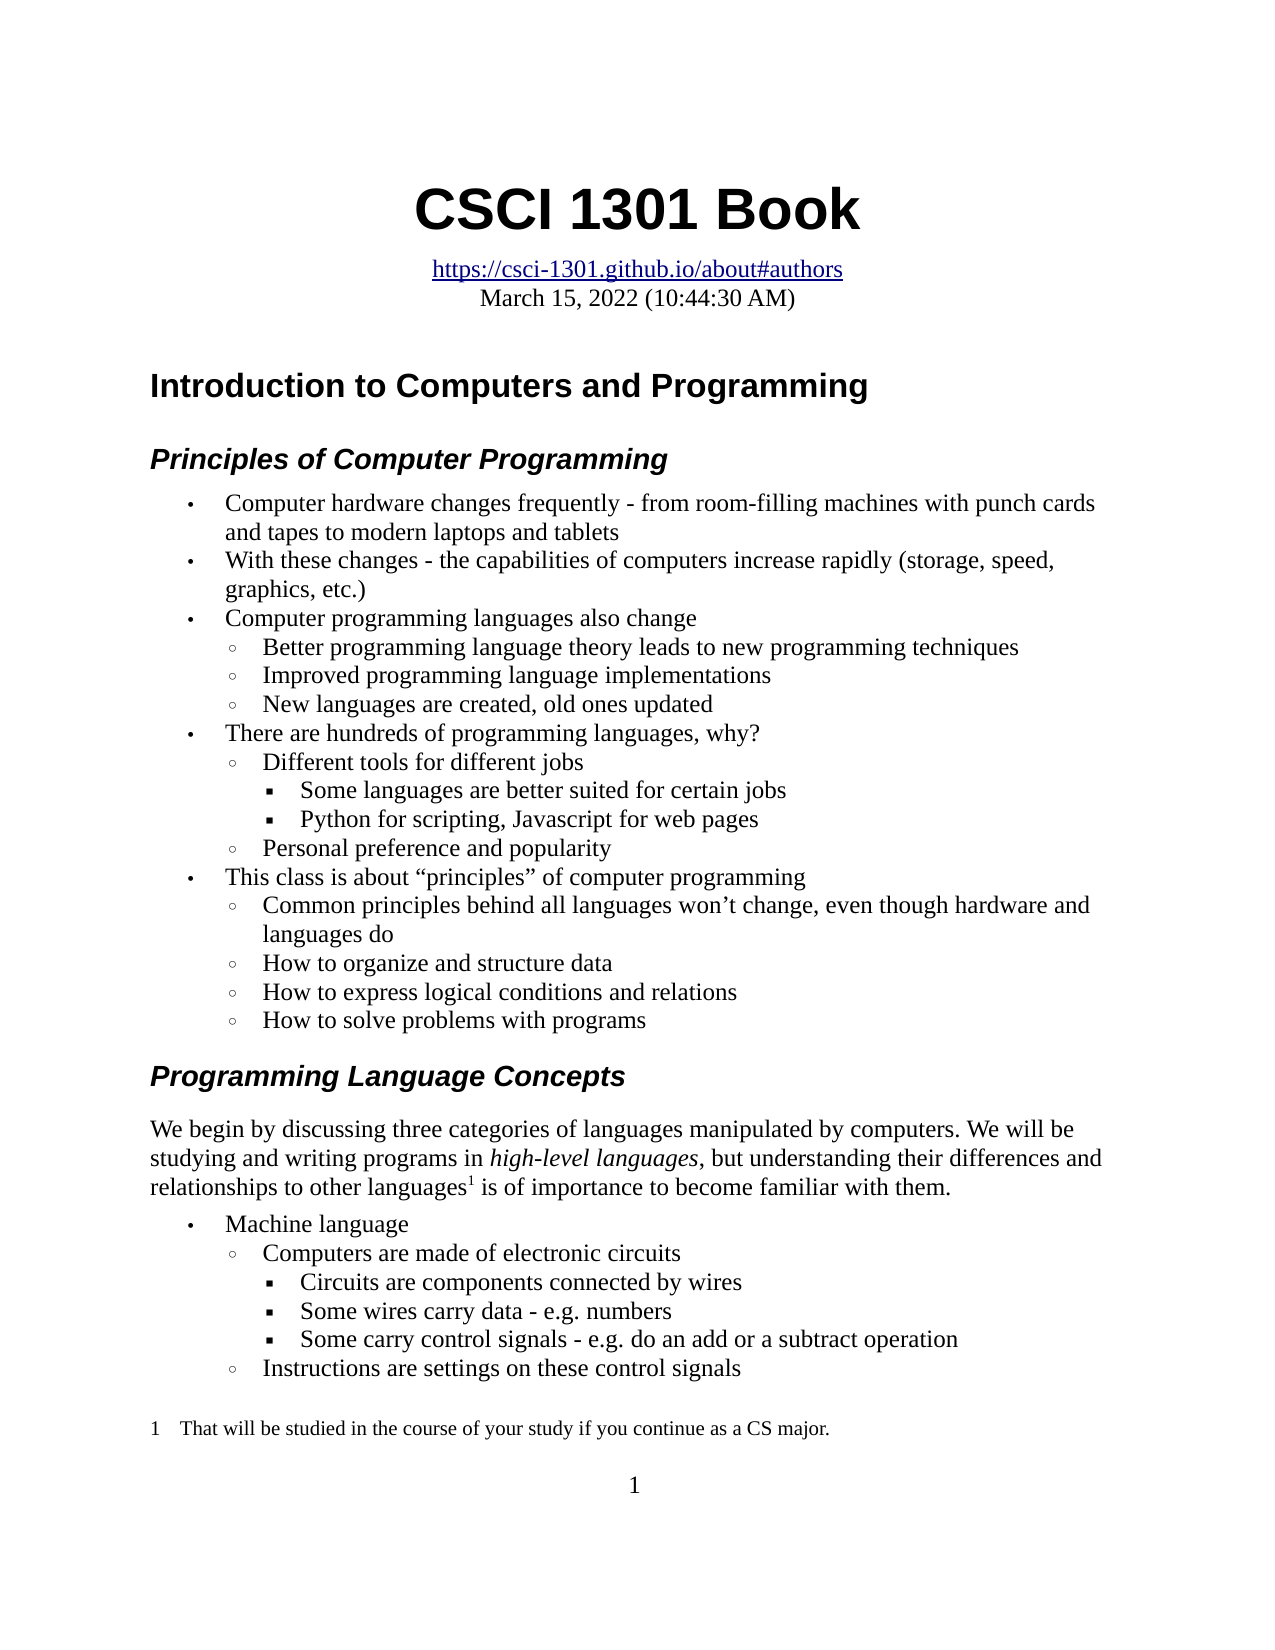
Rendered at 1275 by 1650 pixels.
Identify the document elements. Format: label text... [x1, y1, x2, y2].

list Computer hardware changes frequently - from room-filling machines with punch cards and tapes to modern laptops and tablets [187, 488, 1125, 546]
list Instructions are settings on these control signals [225, 1353, 1125, 1382]
list Some carry control signals - e.g. do an add or a subtract operation [262, 1324, 1125, 1353]
list This class is about “principles” of computer programming [187, 862, 1125, 891]
subtitle Principles of Computer Programming [150, 442, 1125, 476]
list How to organize and structure data [225, 948, 1125, 977]
list Circuits are components connected by wires [262, 1267, 1125, 1296]
list There are hundreds of programming languages, why? [187, 718, 1125, 747]
list How to express logical conditions and relations [225, 977, 1125, 1006]
list Better programming language theory leads to new programming techniques [225, 632, 1125, 661]
subtitle Introduction to Computers and Programming [150, 366, 1125, 404]
list Some wires carry data - e.g. numbers [262, 1296, 1125, 1324]
text https://csci-1301.github.io/about#authors [150, 254, 1125, 283]
subtitle Programming Language Concepts [150, 1059, 1125, 1093]
list Computer programming languages also change [187, 603, 1125, 632]
title CSCI 1301 Book [150, 175, 1125, 242]
list Some languages are better suited for certain jobs [262, 776, 1125, 804]
list Python for scripting, Javascript for web pages [262, 804, 1125, 833]
text March 15, 2022 (10:44:30 AM) [150, 283, 1125, 312]
list Machine language [187, 1209, 1125, 1238]
list New languages are created, old ones updated [225, 689, 1125, 718]
text We begin by discussing three categories of languages manipulated by computers. We will be studying and writing programs in high-level languages, but understanding their differences and relationships to other languages is of importance to become familiar with them. [150, 1114, 1125, 1201]
text That will be studied in the course of your study if you continue as a CS major. [150, 1416, 1125, 1440]
list With these changes - the capabilities of computers increase rapidly (storage, speed, graphics, etc.) [187, 546, 1125, 603]
list Common principles behind all languages won’t change, even though hardware and languages do [225, 891, 1125, 948]
list Personal preference and popularity [225, 833, 1125, 862]
list Computers are made of electronic circuits [225, 1238, 1125, 1267]
list How to solve problems with programs [225, 1006, 1125, 1034]
list Improved programming language implementations [225, 661, 1125, 689]
list Different tools for different jobs [225, 747, 1125, 776]
